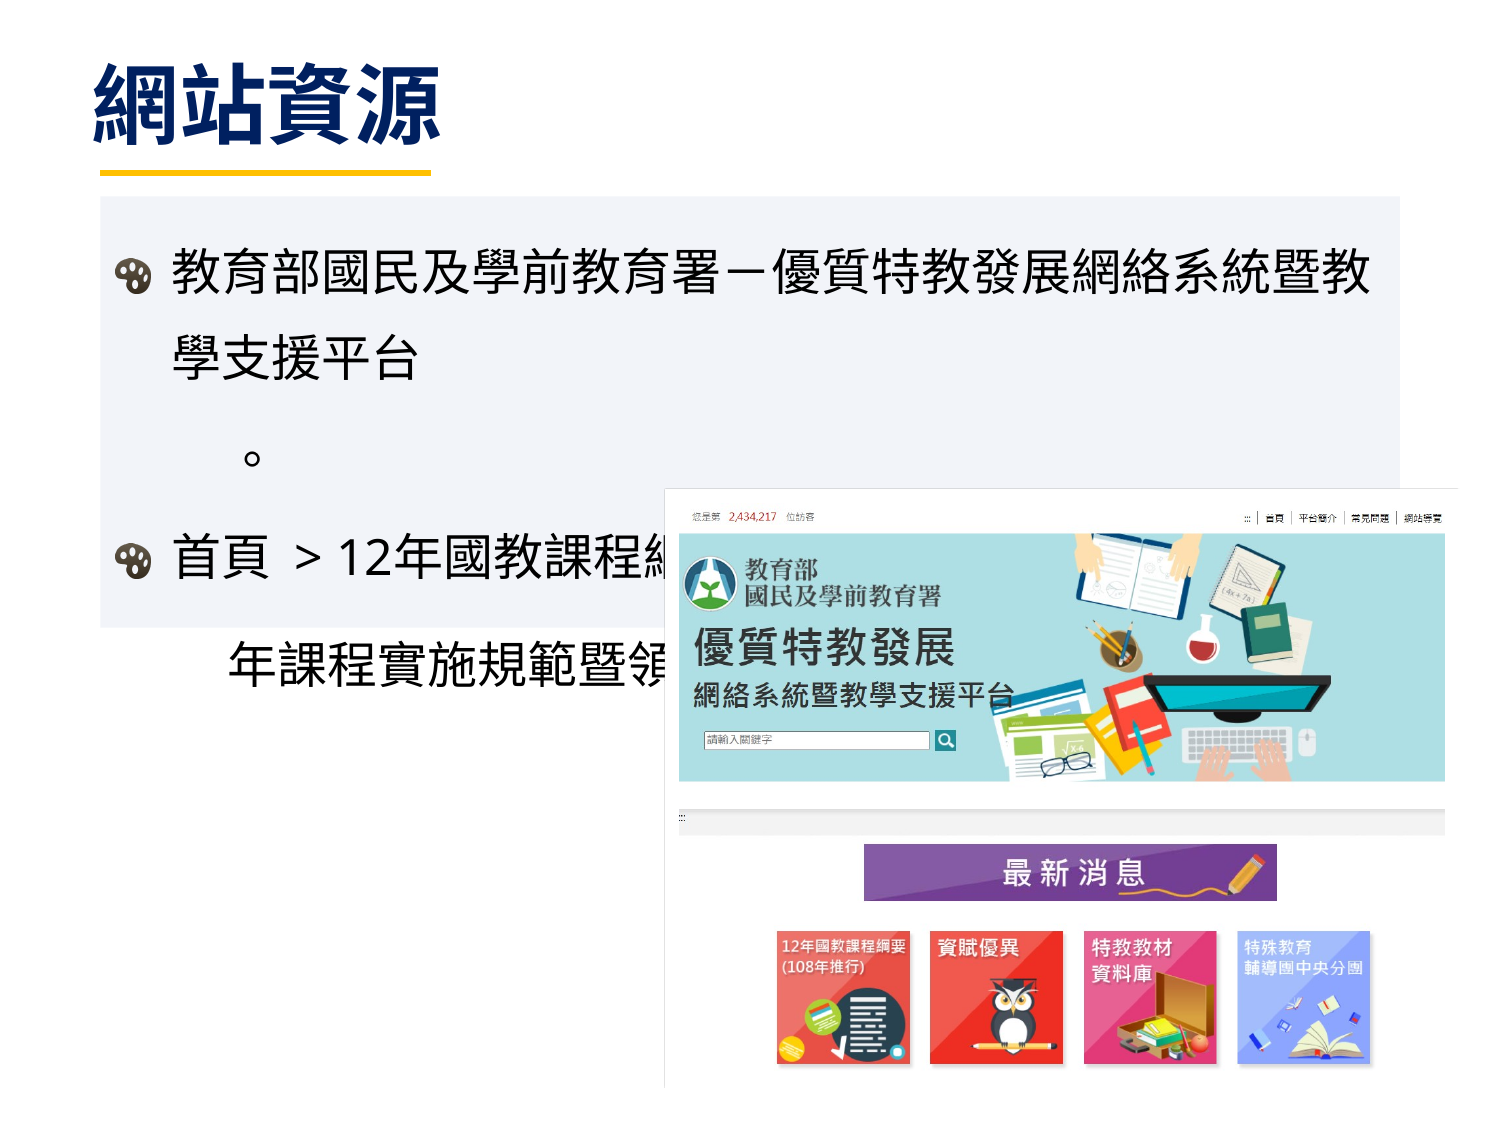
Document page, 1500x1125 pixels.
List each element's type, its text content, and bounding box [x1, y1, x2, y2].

text_box 網站資源 [76, 42, 461, 164]
picture [679, 503, 1445, 1074]
text_box 教育部國民及學前教育署－優質特教發展網絡系統暨教學支援平台。 首頁 > 12年國教課程綱要 > 108年課程綱要 > 108年課程實施規範暨領綱。 [100, 196, 1400, 575]
